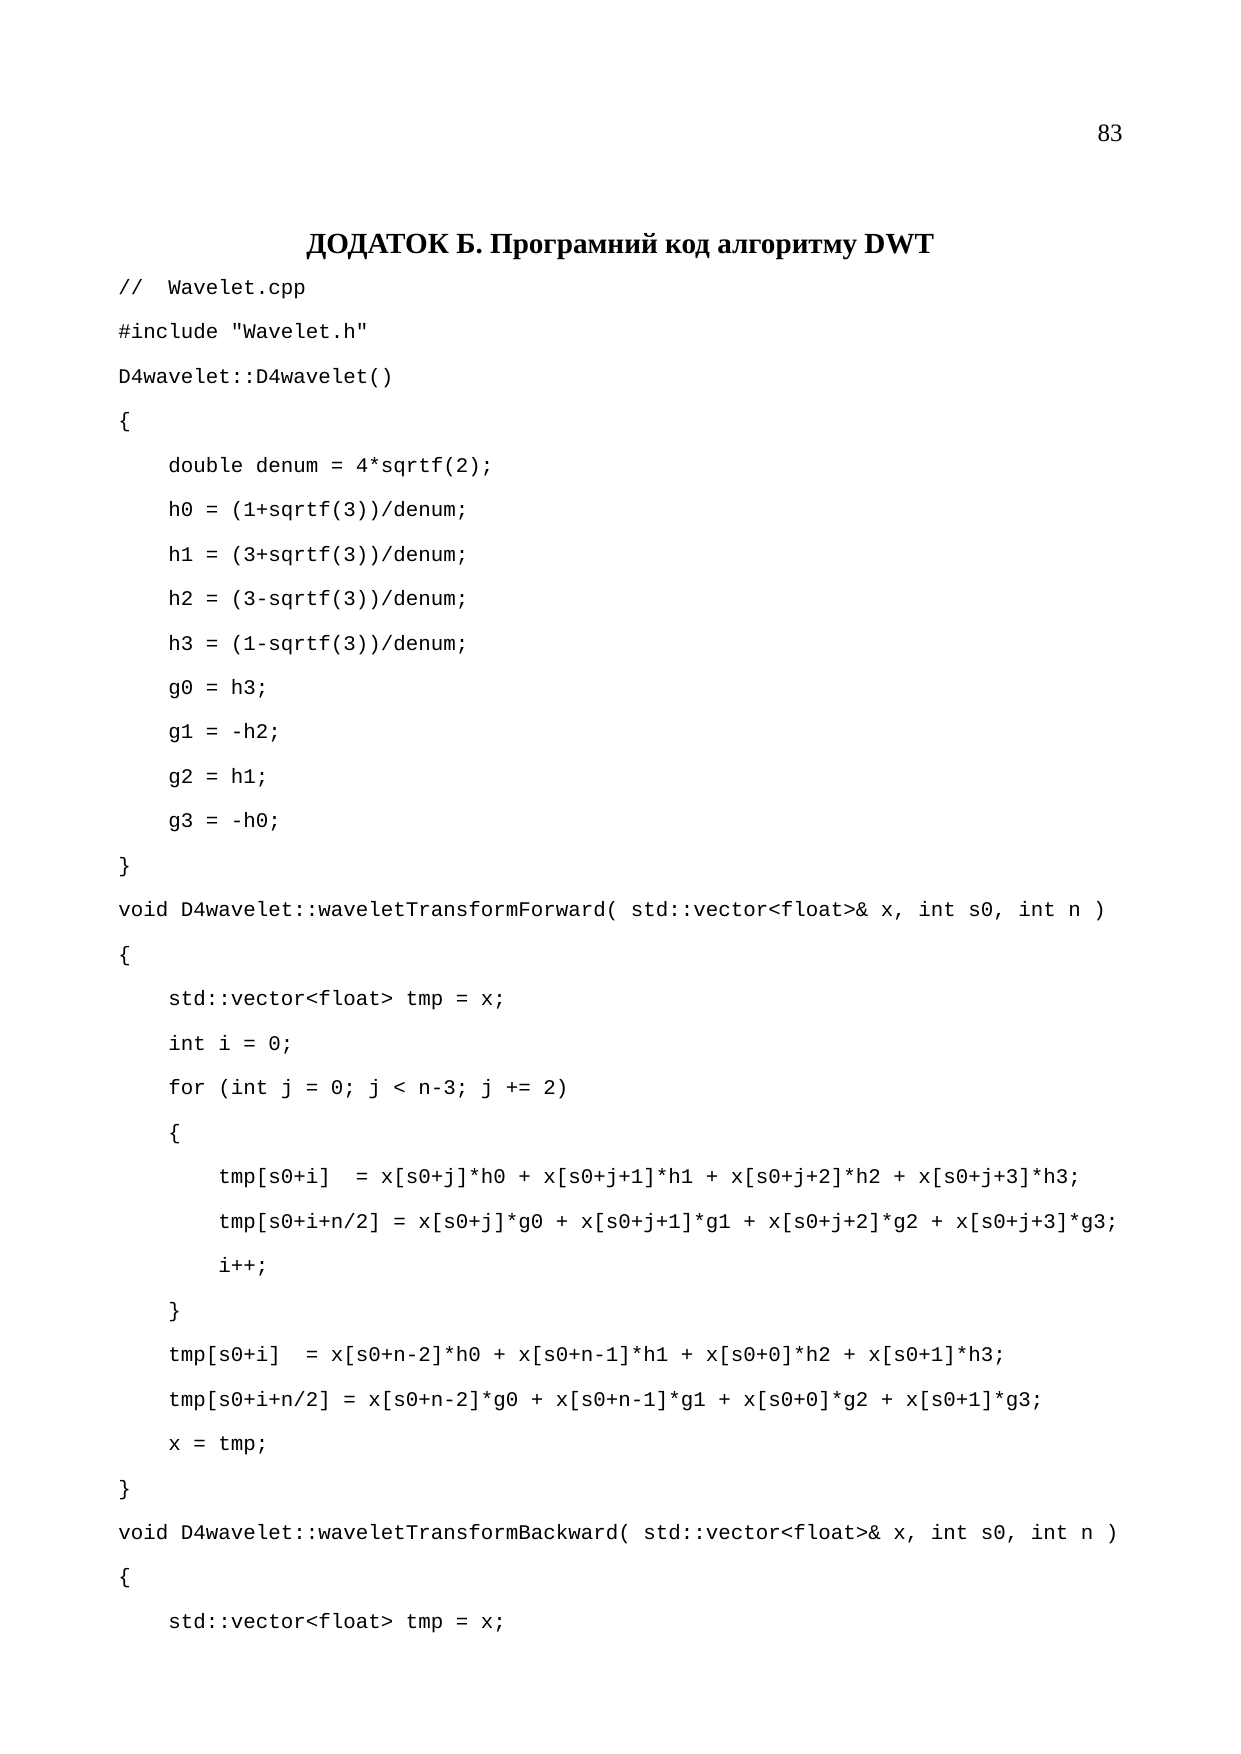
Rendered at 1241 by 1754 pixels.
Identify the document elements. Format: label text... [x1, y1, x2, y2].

text { [118, 410, 1122, 434]
text void D4wavelet::waveletTransformBackward( std::vector<float>& x, int s0, int n ) [118, 1522, 1122, 1546]
text #include "Wavelet.h" [118, 321, 1122, 345]
text { [118, 1122, 1122, 1145]
text h3 = (1-sqrtf(3))/denum; [118, 632, 1122, 656]
text g1 = -h2; [118, 721, 1122, 745]
text } [118, 1300, 1122, 1323]
text tmp[s0+i] = x[s0+j]*h0 + x[s0+j+1]*h1 + x[s0+j+2]*h2 + x[s0+j+3]*h3; [118, 1166, 1122, 1190]
text int i = 0; [118, 1033, 1122, 1056]
text { [118, 944, 1122, 967]
text std::vector<float> tmp = x; [118, 988, 1122, 1012]
text } [118, 855, 1122, 878]
text h0 = (1+sqrtf(3))/denum; [118, 499, 1122, 523]
text i++; [118, 1255, 1122, 1279]
text h2 = (3-sqrtf(3))/denum; [118, 588, 1122, 612]
text for (int j = 0; j < n-3; j += 2) [118, 1077, 1122, 1101]
text x = tmp; [118, 1433, 1122, 1457]
text { [118, 1567, 1122, 1590]
text std::vector<float> tmp = x; [118, 1611, 1122, 1635]
text h1 = (3+sqrtf(3))/denum; [118, 543, 1122, 567]
text // Wavelet.cpp [118, 277, 1122, 300]
text } [118, 1478, 1122, 1501]
text g0 = h3; [118, 677, 1122, 701]
text void D4wavelet::waveletTransformForward( std::vector<float>& x, int s0, int n ) [118, 899, 1122, 923]
text g2 = h1; [118, 766, 1122, 789]
text tmp[s0+i+n/2] = x[s0+n-2]*g0 + x[s0+n-1]*g1 + x[s0+0]*g2 + x[s0+1]*g3; [118, 1389, 1122, 1412]
text double denum = 4*sqrtf(2); [118, 454, 1122, 478]
text tmp[s0+i] = x[s0+n-2]*h0 + x[s0+n-1]*h1 + x[s0+0]*h2 + x[s0+1]*h3; [118, 1344, 1122, 1368]
text D4wavelet::D4wavelet() [118, 366, 1122, 389]
text g3 = -h0; [118, 810, 1122, 834]
subtitle ДОДАТОК Б. Програмний код алгоритму DWT [118, 226, 1122, 260]
text tmp[s0+i+n/2] = x[s0+j]*g0 + x[s0+j+1]*g1 + x[s0+j+2]*g2 + x[s0+j+3]*g3; [118, 1211, 1122, 1234]
